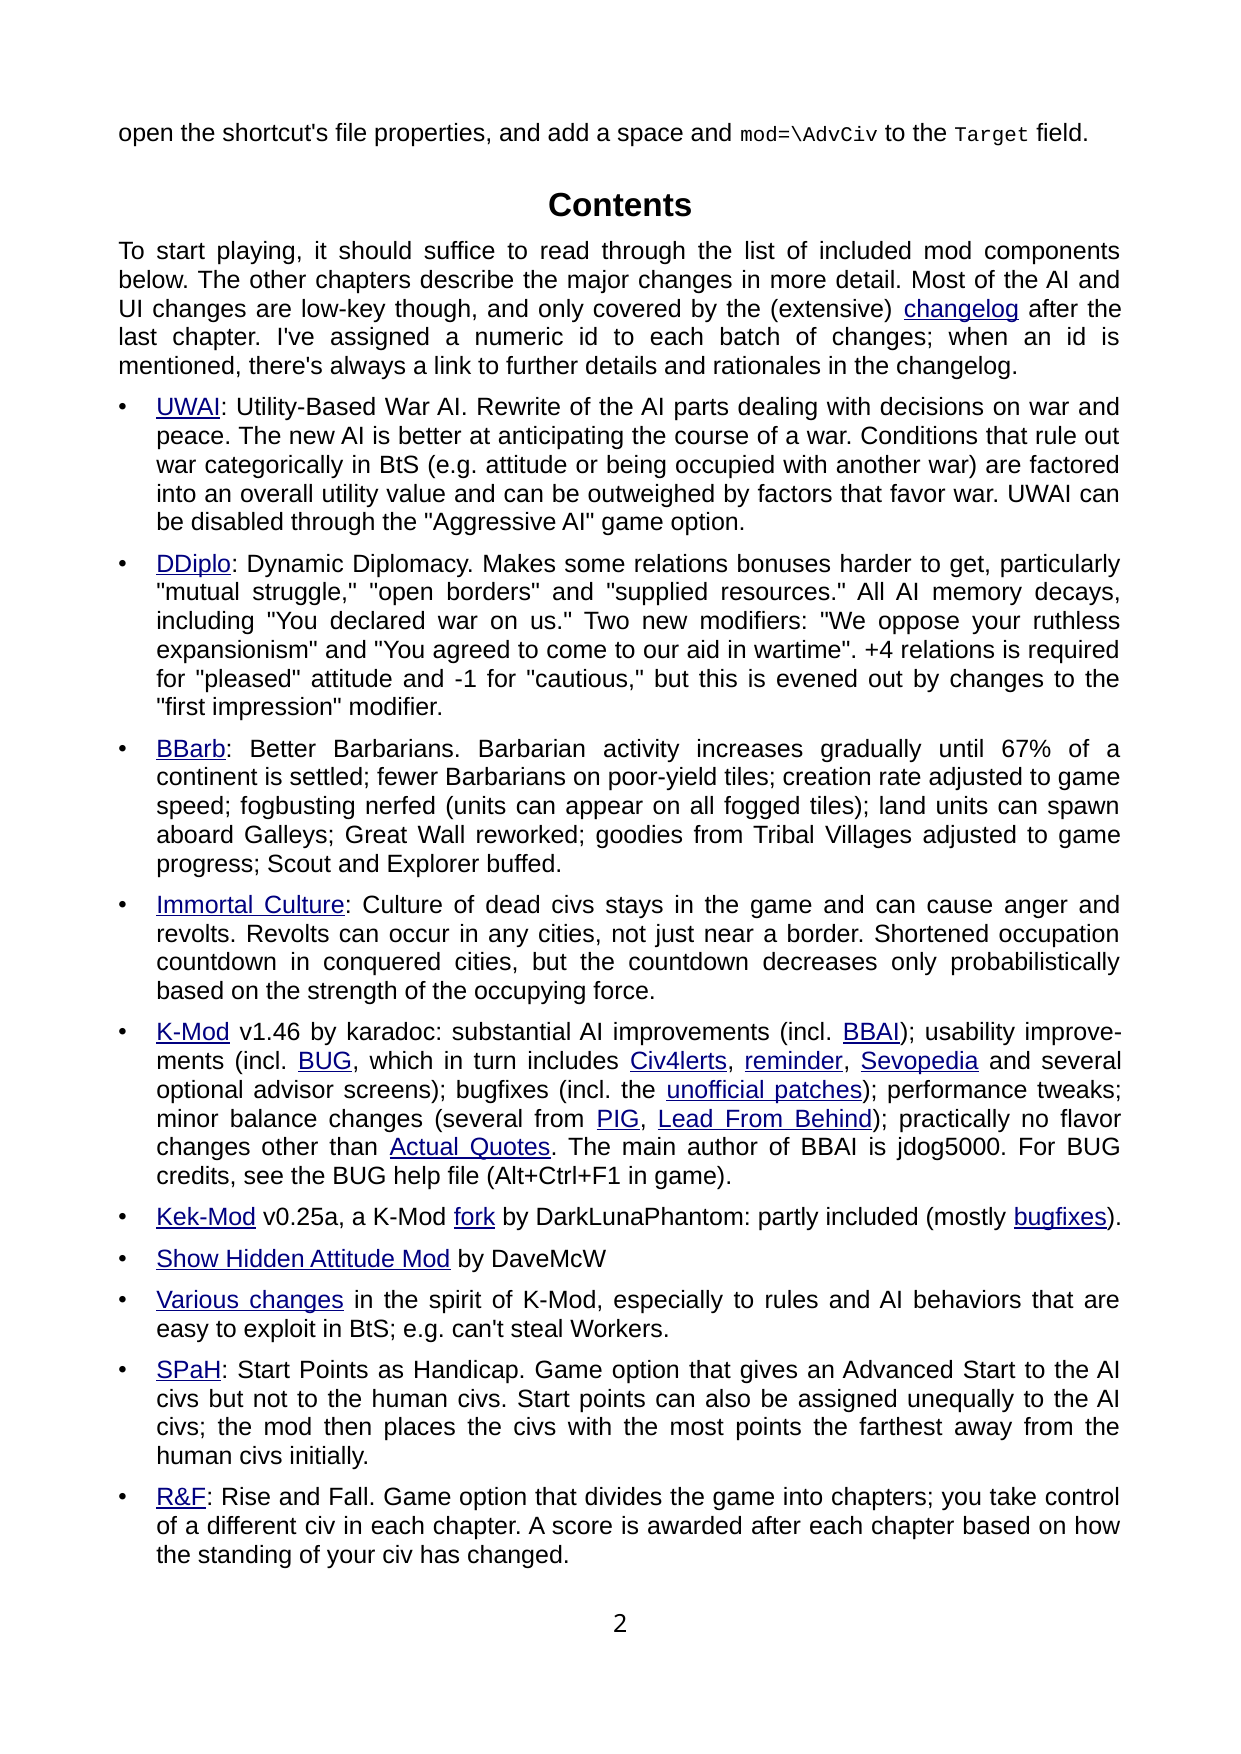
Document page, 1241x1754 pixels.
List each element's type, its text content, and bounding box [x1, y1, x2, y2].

list Immortal Culture: Culture of dead civs stays in the game and can cause anger and revolts. Revolts can occur in any cities, not just near a border. Shortened occupation countdown in conquered cities, but the countdown decreases only probabilistically based on the strength of the occupying force. [118, 890, 1122, 1005]
list K-Mod v1.46 by karadoc: substantial AI improvements (incl. BBAI); usability improve­ments (incl. BUG, which in turn includes Civ4lerts, reminder, Sevopedia and several optional advisor screens); bugfixes (incl. the unofficial patches); performance tweaks; minor balance changes (several from PIG, Lead From Behind); practically no flavor changes other than Actual Quotes. The main author of BBAI is jdog5000. For BUG credits, see the BUG help file (Alt+Ctrl+F1 in game). [118, 1017, 1122, 1190]
list BBarb: Better Barbarians. Barbarian activity increases gradually until 67% of a continent is settled; fewer Barbarians on poor-yield tiles; creation rate adjusted to game speed; fogbusting nerfed (units can appear on all fogged tiles); land units can spawn aboard Galleys; Great Wall reworked; goodies from Tribal Villages adjusted to game progress; Scout and Explorer buffed. [118, 733, 1122, 877]
list Various changes in the spirit of K-Mod, especially to rules and AI behaviors that are easy to exploit in BtS; e.g. can't steal Workers. [118, 1285, 1122, 1342]
list SPaH: Start Points as Handicap. Game option that gives an Advanced Start to the AI civs but not to the human civs. Start points can also be assigned unequally to the AI civs; the mod then places the civs with the most points the farthest away from the human civs initially. [118, 1355, 1122, 1470]
list Kek-Mod v0.25a, a K-Mod fork by DarkLunaPhantom: partly included (mostly bugfixes). [118, 1202, 1122, 1231]
list UWAI: Utility-Based War AI. Rewrite of the AI parts dealing with decisions on war and peace. The new AI is better at anticipating the course of a war. Conditions that rule out war categorically in BtS (e.g. attitude or being occupied with another war) are factored into an overall utility value and can be outweighed by factors that favor war. UWAI can be disabled through the "Aggressive AI" game option. [118, 392, 1122, 536]
text To start playing, it should suffice to read through the list of included mod components below. The other chapters describe the major changes in more detail. Most of the AI and UI changes are low-key though, and only covered by the (extensive) changelog after the last chapter. I've assigned a numeric id to each batch of changes; when an id is mentioned, there's always a link to further details and rationales in the changelog. [118, 236, 1122, 380]
list R&F: Rise and Fall. Game option that divides the game into chapters; you take control of a different civ in each chapter. A score is awarded after each chapter based on how the standing of your civ has changed. [118, 1482, 1122, 1569]
text open the shortcut's file properties, and add a space and mod=\AdvCiv to the Target field. [118, 118, 1122, 148]
subtitle Contents [118, 185, 1122, 224]
list DDiplo: Dynamic Diplomacy. Makes some relations bonuses harder to get, particularly "mutual struggle," "open borders" and "supplied resources." All AI memory decays, including "You declared war on us." Two new modifiers: "We oppose your ruthless expansionism" and "You agreed to come to our aid in wartime". +4 relations is required for "pleased" attitude and -1 for "cautious," but this is evened out by changes to the "first impression" modifier. [118, 548, 1122, 721]
list Show Hidden Attitude Mod by DaveMcW [118, 1243, 1122, 1272]
